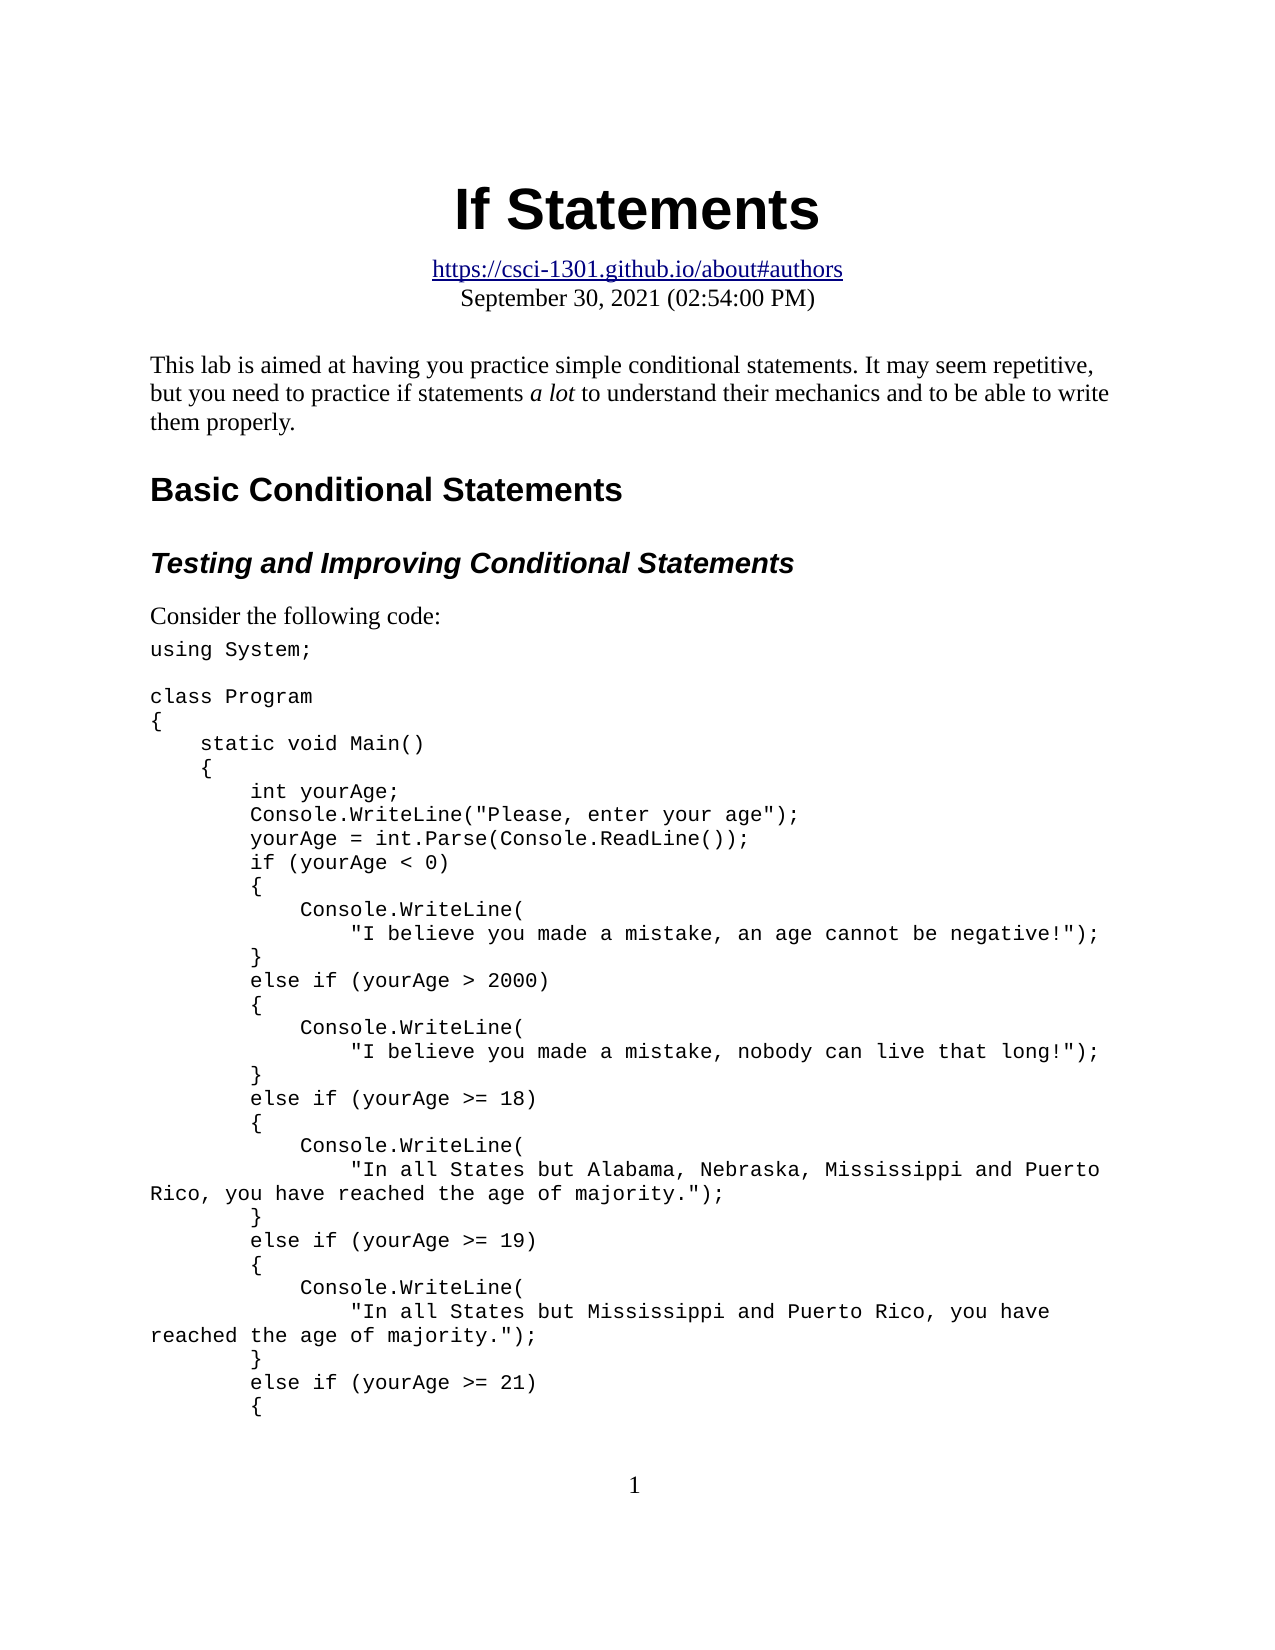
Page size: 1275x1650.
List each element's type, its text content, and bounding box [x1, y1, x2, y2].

text https://csci-1301.github.io/about#authors [150, 254, 1125, 283]
text { [150, 875, 1125, 899]
text Console.WriteLine("Please, enter your age"); [150, 804, 1125, 828]
text else if (yourAge >= 21) [150, 1372, 1125, 1396]
text static void Main() [150, 733, 1125, 757]
text { [150, 1254, 1125, 1277]
text else if (yourAge > 2000) [150, 970, 1125, 993]
text Console.WriteLine( [150, 1017, 1125, 1041]
text if (yourAge < 0) [150, 852, 1125, 875]
subtitle Testing and Improving Conditional Statements [150, 546, 1125, 580]
text { [150, 710, 1125, 733]
text "I believe you made a mistake, nobody can live that long!"); [150, 1041, 1125, 1064]
text September 30, 2021 (02:54:00 PM) [150, 283, 1125, 312]
text } [150, 1064, 1125, 1088]
text This lab is aimed at having you practice simple conditional statements. It may seem repetitive, but you need to practice if statements a lot to understand their mechanics and to be able to write them properly. [150, 350, 1125, 436]
text "In all States but Alabama, Nebraska, Mississippi and Puerto Rico, you have reached the age of majority."); [150, 1159, 1125, 1206]
text } [150, 1206, 1125, 1230]
text else if (yourAge >= 19) [150, 1230, 1125, 1254]
text using System; [150, 639, 1125, 662]
text } [150, 1348, 1125, 1372]
text yourAge = int.Parse(Console.ReadLine()); [150, 828, 1125, 852]
text "In all States but Mississippi and Puerto Rico, you have reached the age of majority."); [150, 1301, 1125, 1348]
text { [150, 757, 1125, 781]
text { [150, 993, 1125, 1017]
text int yourAge; [150, 781, 1125, 804]
text } [150, 946, 1125, 970]
title If Statements [150, 175, 1125, 242]
text Console.WriteLine( [150, 1135, 1125, 1159]
text Console.WriteLine( [150, 899, 1125, 923]
text Console.WriteLine( [150, 1277, 1125, 1301]
text { [150, 1112, 1125, 1135]
text else if (yourAge >= 18) [150, 1088, 1125, 1112]
text Consider the following code: [150, 601, 1125, 630]
subtitle Basic Conditional Statements [150, 470, 1125, 509]
text "I believe you made a mistake, an age cannot be negative!"); [150, 923, 1125, 946]
text { [150, 1396, 1125, 1419]
text class Program [150, 686, 1125, 710]
